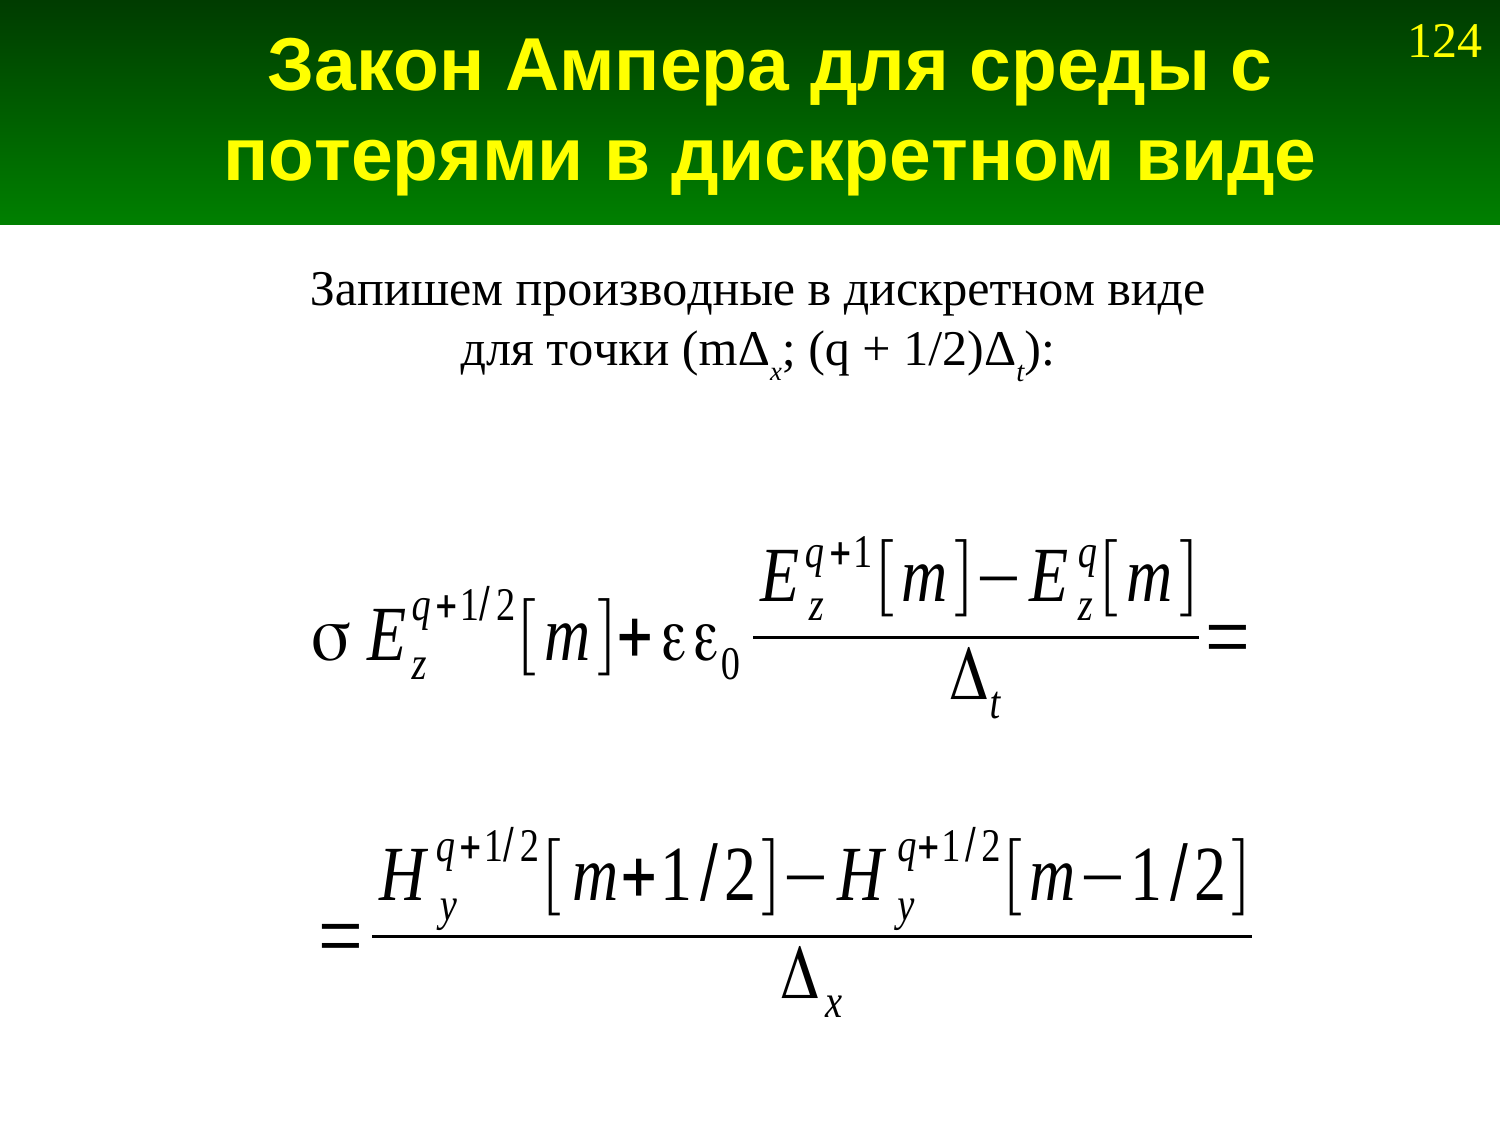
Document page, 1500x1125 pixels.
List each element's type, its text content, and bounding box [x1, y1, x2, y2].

text_box Запишем производные в дискретном виде для точки (mΔx; (q + 1/2)Δt): [295, 248, 1231, 396]
chart [295, 522, 1272, 1025]
title Закон Ампера для среды с потерями в дискретном виде [100, 7, 1441, 204]
